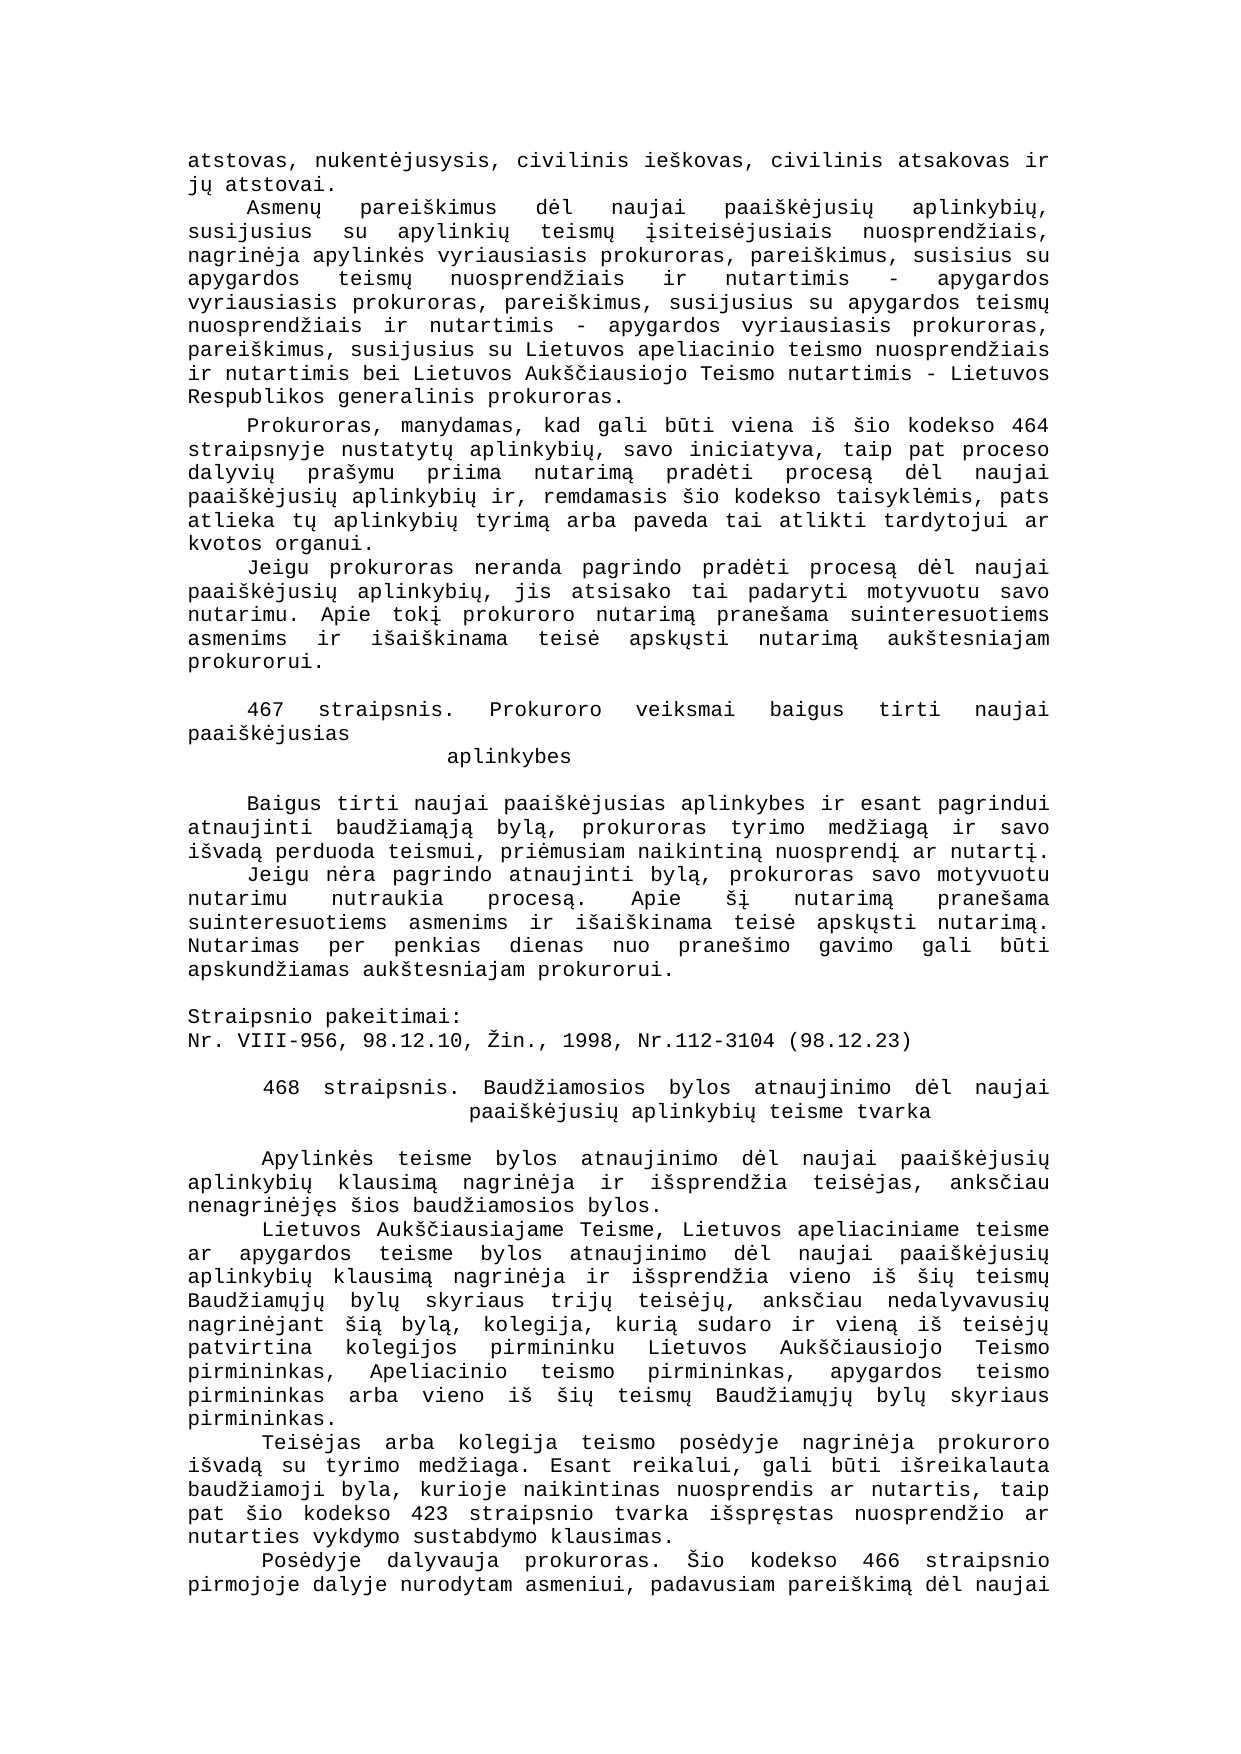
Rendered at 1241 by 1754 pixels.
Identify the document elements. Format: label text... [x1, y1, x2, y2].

text Jeigu prokuroras neranda pagrindo pradėti procesą dėl naujai paaiškėjusių aplinkybių, jis atsisako tai padaryti motyvuotu savo nutarimu. Apie tokį prokuroro nutarimą pranešama suinteresuotiems asmenims ir išaiškinama teisė apskųsti nutarimą aukštesniajam prokurorui. [187, 557, 1050, 675]
text Posėdyje dalyvauja prokuroras. Šio kodekso 466 straipsnio pirmojoje dalyje nurodytam asmeniui, padavusiam pareiškimą dėl naujai [187, 1550, 1050, 1597]
text Apylinkės teisme bylos atnaujinimo dėl naujai paaiškėjusių aplinkybių klausimą nagrinėja ir išsprendžia teisėjas, anksčiau nenagrinėjęs šios baudžiamosios bylos. [187, 1148, 1050, 1219]
text atstovas, nukentėjusysis, civilinis ieškovas, civilinis atsakovas ir jų atstovai. [187, 150, 1050, 197]
text Teisėjas arba kolegija teismo posėdyje nagrinėja prokuroro išvadą su tyrimo medžiaga. Esant reikalui, gali būti išreikalauta baudžiamoji byla, kurioje naikintinas nuosprendis ar nutartis, taip pat šio kodekso 423 straipsnio tvarka išspręstas nuosprendžio ar nutarties vykdymo sustabdymo klausimas. [187, 1432, 1050, 1550]
text Baigus tirti naujai paaiškėjusias aplinkybes ir esant pagrindui atnaujinti baudžiamąją bylą, prokuroras tyrimo medžiagą ir savo išvadą perduoda teismui, priėmusiam naikintiną nuosprendį ar nutartį. [187, 793, 1050, 864]
text 467 straipsnis. Prokuroro veiksmai baigus tirti naujai paaiškėjusias [187, 699, 1050, 746]
text Nr. VIII-956, 98.12.10, Žin., 1998, Nr.112-3104 (98.12.23) [187, 1030, 1050, 1053]
text Asmenų pareiškimus dėl naujai paaiškėjusių aplinkybių, susijusius su apylinkių teismų įsiteisėjusiais nuosprendžiais, nagrinėja apylinkės vyriausiasis prokuroras, pareiškimus, susisius su apygardos teismų nuosprendžiais ir nutartimis - apy­gardos vyriausiasis prokuroras, pareiškimus, susijusius su apygardos teismų nuosprendžiais ir nutartimis - apygardos vyriausiasis prokuroras, pareiškimus, susijusius su Lietuvos apeliacinio teismo nuosprendžiais ir nutartimis bei Lietuvos Aukščiausiojo Teismo nutartimis - Lietuvos Respublikos generalinis prokuroras. [187, 197, 1050, 410]
text Lietuvos Aukščiausiajame Teisme, Lietuvos apeliaciniame teisme ar apygardos teisme bylos atnaujinimo dėl naujai paaiškėjusių aplinkybių klausimą nagrinėja ir išsprendžia vieno iš šių teismų Baudžiamųjų bylų skyriaus trijų teisėjų, anksčiau nedalyvavusių nagrinėjant šią bylą, kolegija, kurią sudaro ir vieną iš teisėjų patvirtina kolegijos pirmininku Lietuvos Aukščiausiojo Teismo pirmininkas, Apeliacinio teismo pirmininkas, apygardos teismo pirmininkas arba vieno iš šių teismų Baudžiamųjų bylų skyriaus pirmininkas. [187, 1219, 1050, 1432]
text Jeigu nėra pagrindo atnaujinti bylą, prokuroras savo motyvuotu nutarimu nutraukia procesą. Apie šį nutarimą pranešama suinteresuotiems asmenims ir išaiškinama teisė apskųsti nutarimą. Nutarimas per penkias dienas nuo pranešimo gavimo gali būti apskundžiamas aukštesniajam prokurorui. [187, 864, 1050, 983]
text Prokuroras, manydamas, kad gali būti viena iš šio kodekso 464 straipsnyje nustatytų aplinkybių, savo iniciatyva, taip pat proceso dalyvių prašymu priima nutarimą pradėti procesą dėl naujai paaiškėjusių aplinkybių ir, remdamasis šio kodekso taisyklėmis, pats atlieka tų aplinkybių tyrimą arba paveda tai atlikti tardytojui ar kvotos organui. [187, 415, 1050, 557]
text Straipsnio pakeitimai: [187, 1006, 1050, 1030]
text aplinkybes [187, 746, 1050, 770]
text 468 straipsnis. Baudžiamosios bylos atnaujinimo dėl naujai paaiškėjusių aplinkybių teisme tvarka [262, 1077, 1050, 1124]
